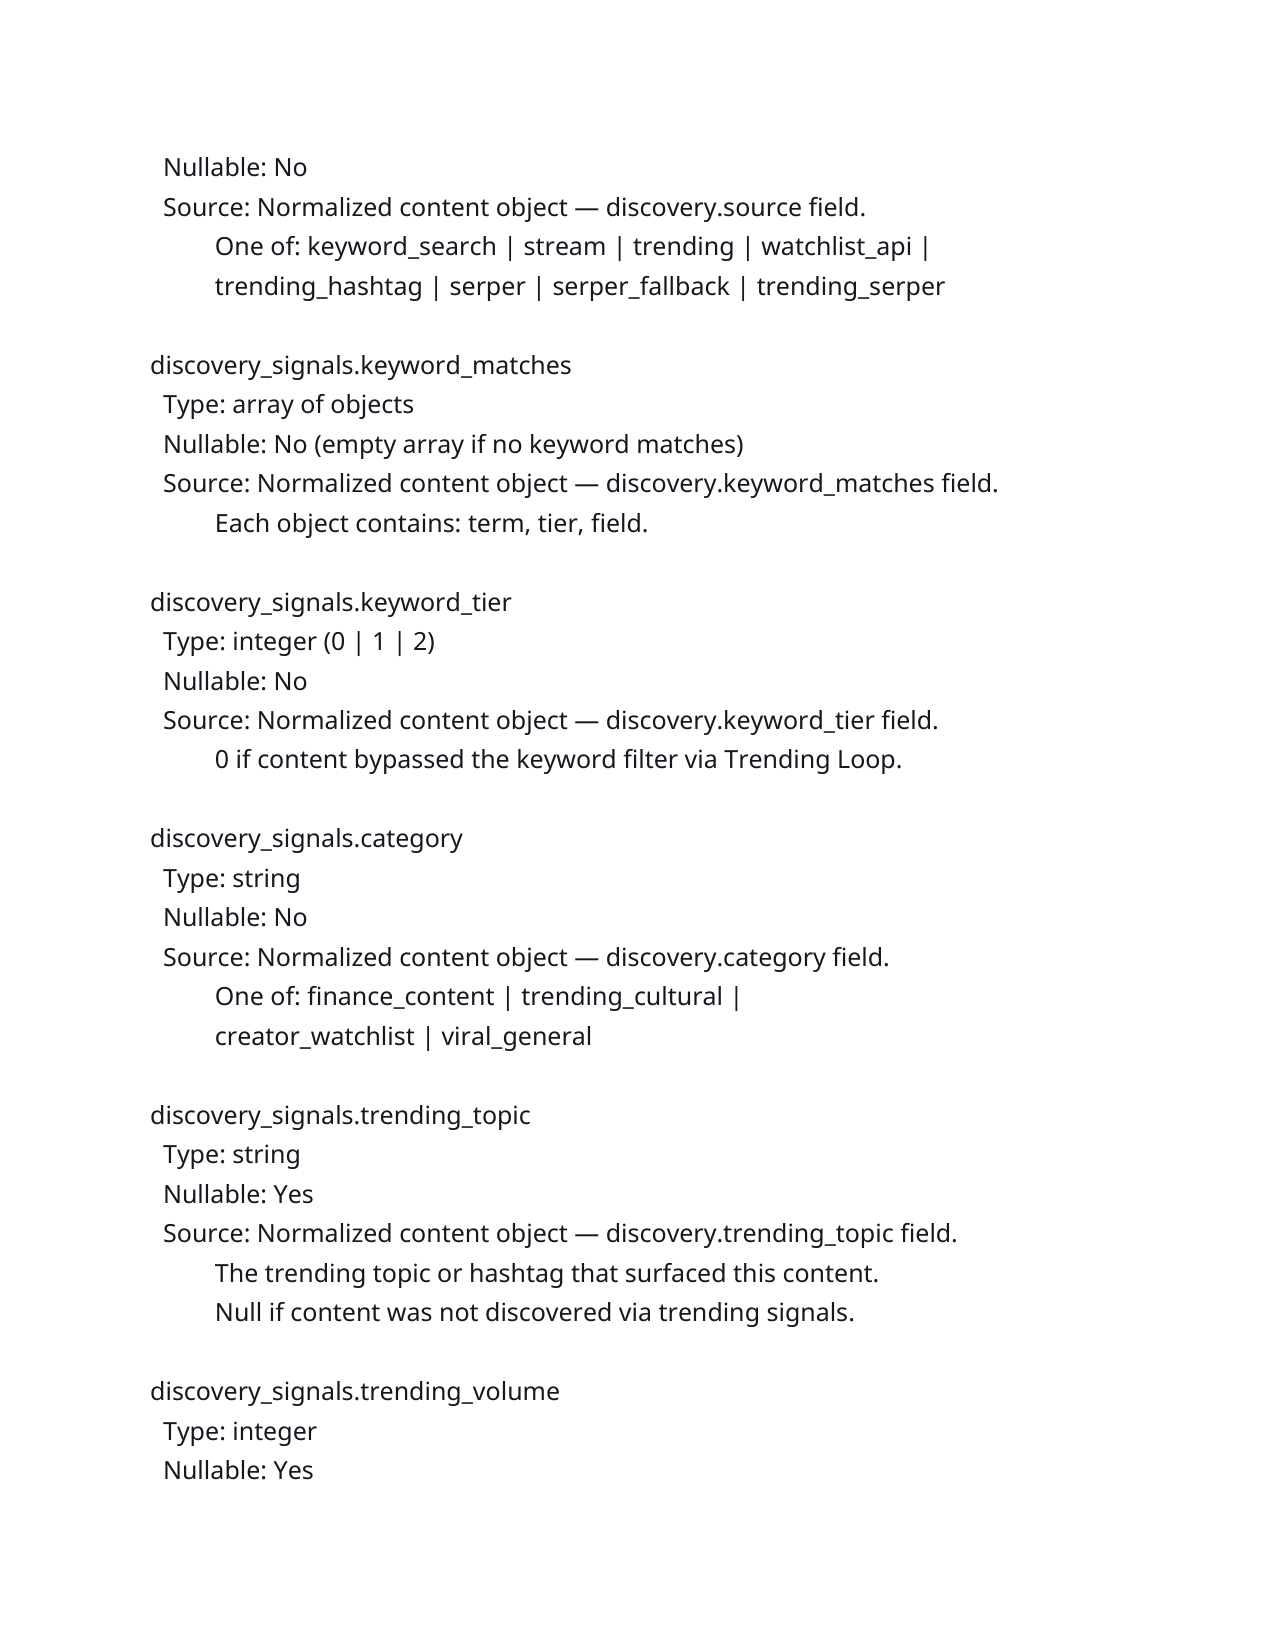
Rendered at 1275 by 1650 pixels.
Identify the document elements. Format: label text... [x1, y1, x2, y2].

text Nullable: No Source: Normalized content object — discovery.source field. One of: keyword_search | stream | trending | watchlist_api | trending_hashtag | serper | serper_fallback | trending_serper discovery_signals.keyword_matches Type: array of objects Nullable: No (empty array if no keyword matches) Source: Normalized content object — discovery.keyword_matches field. Each object contains: term, tier, field. discovery_signals.keyword_tier Type: integer (0 | 1 | 2) Nullable: No Source: Normalized content object — discovery.keyword_tier field. 0 if content bypassed the keyword filter via Trending Loop. discovery_signals.category Type: string Nullable: No Source: Normalized content object — discovery.category field. One of: finance_content | trending_cultural | creator_watchlist | viral_general discovery_signals.trending_topic Type: string Nullable: Yes Source: Normalized content object — discovery.trending_topic field. The trending topic or hashtag that surfaced this content. Null if content was not discovered via trending signals. discovery_signals.trending_volume Type: integer Nullable: Yes [150, 150, 1125, 1487]
